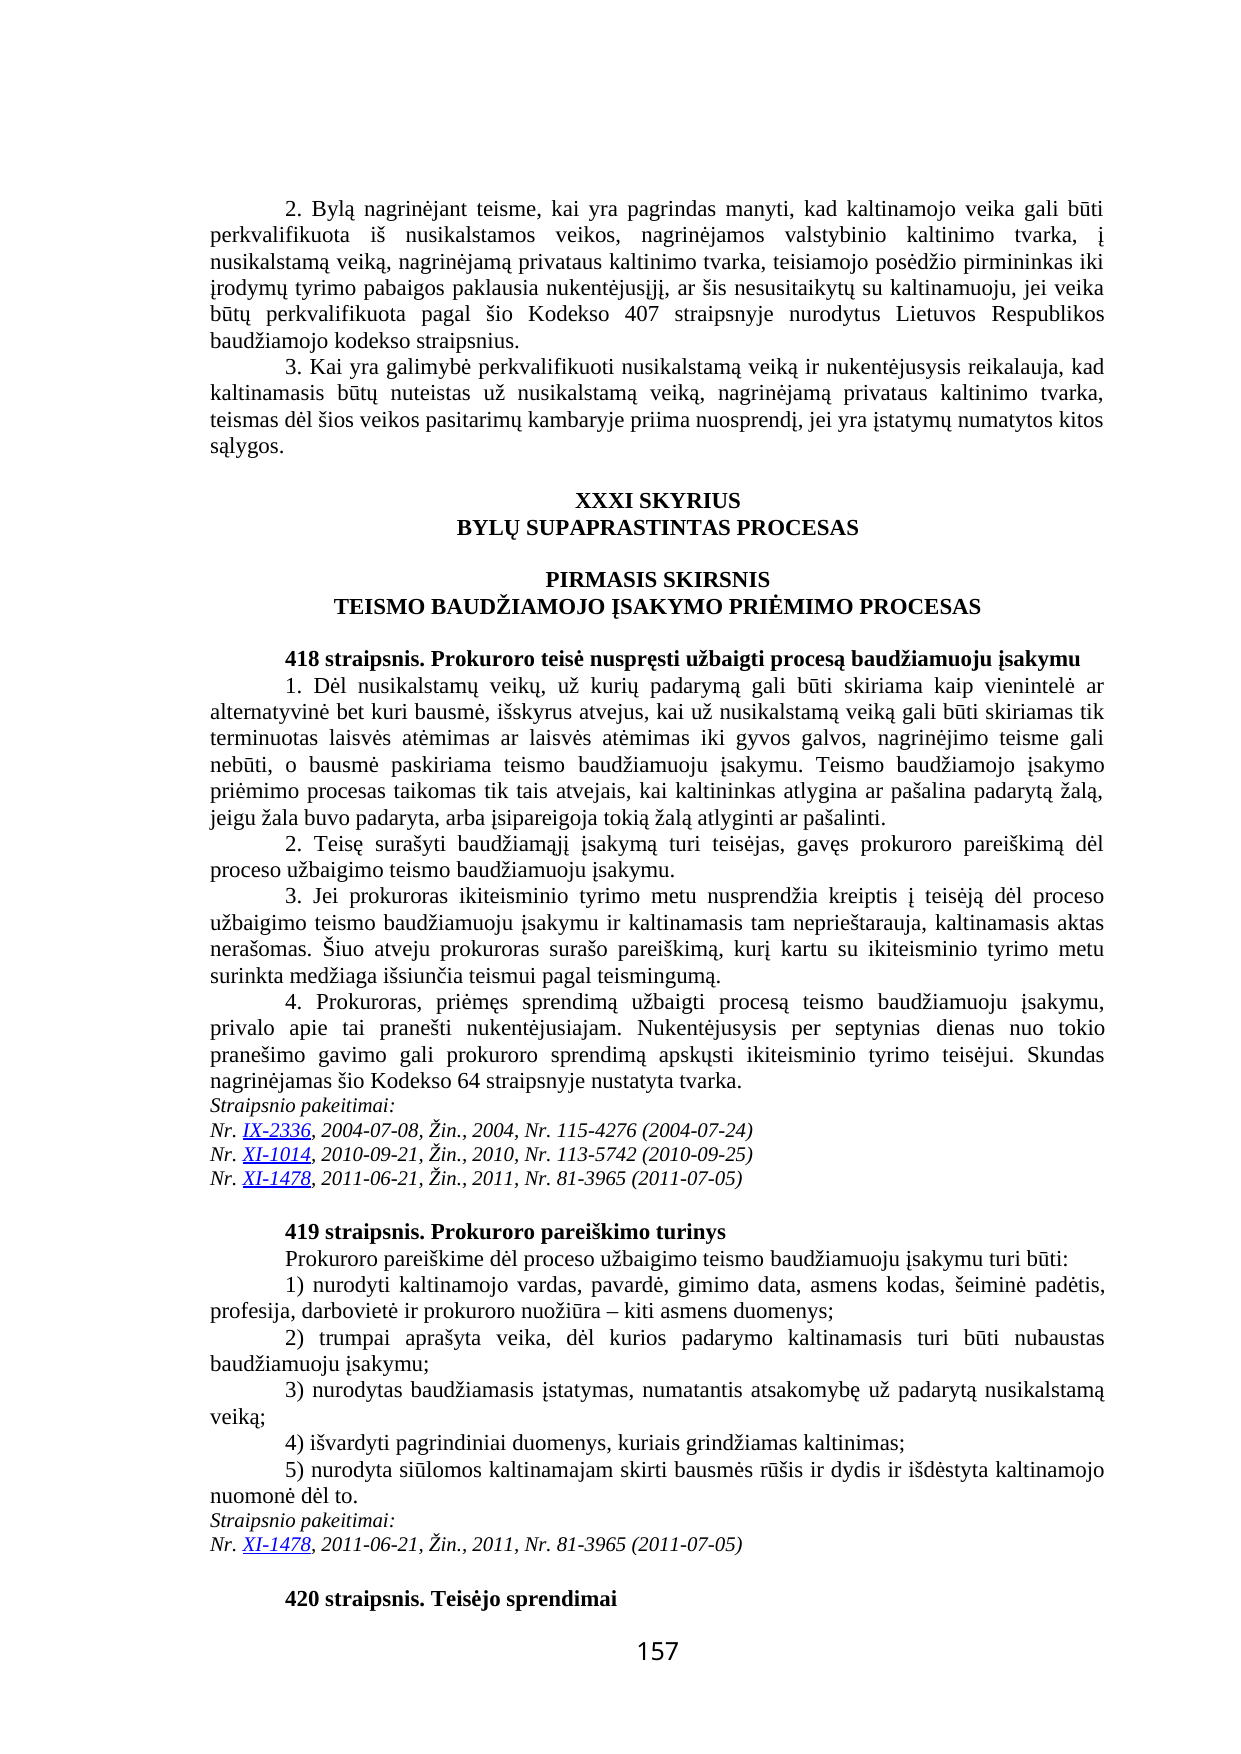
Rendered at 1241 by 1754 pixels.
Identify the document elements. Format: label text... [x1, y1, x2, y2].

text 418 straipsnis. Prokuroro teisė nuspręsti užbaigti procesą baudžiamuoju įsakymu [285, 645, 1106, 672]
text 4. Prokuroras, priėmęs sprendimą užbaigti procesą teismo baudžiamuoju įsakymu, privalo apie tai pranešti nukentėjusiajam. Nukentėjusysis per septynias dienas nuo tokio pranešimo gavimo gali prokuroro sprendimą apskųsti ikiteisminio tyrimo teisėjui. Skundas nagrinėjamas šio Kodekso 64 straipsnyje nustatyta tvarka. [210, 988, 1106, 1093]
text Prokuroro pareiškime dėl proceso užbaigimo teismo baudžiamuoju įsakymu turi būti: [210, 1245, 1106, 1271]
text 4) išvardyti pagrindiniai duomenys, kuriais grindžiamas kaltinimas; [210, 1429, 1106, 1456]
text 2) trumpai aprašyta veika, dėl kurios padarymo kaltinamasis turi būti nubaustas baudžiamuoju įsakymu; [210, 1324, 1106, 1377]
text Straipsnio pakeitimai: [210, 1508, 1106, 1532]
subtitle XXXI skyrius [210, 487, 1106, 514]
text Nr. XI-1014, 2010-09-21, Žin., 2010, Nr. 113-5742 (2010-09-25) [210, 1142, 1106, 1166]
text Nr. IX-2336, 2004-07-08, Žin., 2004, Nr. 115-4276 (2004-07-24) [210, 1117, 1106, 1142]
text Bylų SUPAPRASTINTAS procesas [210, 514, 1106, 540]
text 3) nurodytas baudžiamasis įstatymas, numatantis atsakomybę už padarytą nusikalstamą veiką; [210, 1377, 1106, 1429]
text Pirmasis skirsnis [210, 566, 1106, 593]
text 3. Jei prokuroras ikiteisminio tyrimo metu nusprendžia kreiptis į teisėją dėl proceso užbaigimo teismo baudžiamuoju įsakymu ir kaltinamasis tam neprieštarauja, kaltinamasis aktas nerašomas. Šiuo atveju prokuroras surašo pareiškimą, kurį kartu su ikiteisminio tyrimo metu surinkta medžiaga išsiunčia teismui pagal teismingumą. [210, 883, 1106, 988]
text Nr. XI-1478, 2011-06-21, Žin., 2011, Nr. 81-3965 (2011-07-05) [210, 1532, 1106, 1556]
text TEISMO Baudžiamojo įsakymo PRIĖMIMO procesas [210, 593, 1106, 619]
text 1. Dėl nusikalstamų veikų, už kurių padarymą gali būti skiriama kaip vienintelė ar alternatyvinė bet kuri bausmė, išskyrus atvejus, kai už nusikalstamą veiką gali būti skiriamas tik terminuotas laisvės atėmimas ar laisvės atėmimas iki gyvos galvos, nagrinėjimo teisme gali nebūti, o bausmė paskiriama teismo baudžiamuoju įsakymu. Teismo baudžiamojo įsakymo priėmimo procesas taikomas tik tais atvejais, kai kaltininkas atlygina ar pašalina padarytą žalą, jeigu žala buvo padaryta, arba įsipareigoja tokią žalą atlyginti ar pašalinti. [210, 672, 1106, 830]
text 2. Bylą nagrinėjant teisme, kai yra pagrindas manyti, kad kaltinamojo veika gali būti perkvalifikuota iš nusikalstamos veikos, nagrinėjamos valstybinio kaltinimo tvarka, į nusikalstamą veiką, nagrinėjamą privataus kaltinimo tvarka, teisiamojo posėdžio pirmininkas iki įrodymų tyrimo pabaigos paklausia nukentėjusįjį, ar šis nesusitaikytų su kaltinamuoju, jei veika būtų perkvalifikuota pagal šio Kodekso 407 straipsnyje nurodytus Lietuvos Respublikos baudžiamojo kodekso straipsnius. [210, 195, 1106, 353]
text 419 straipsnis. Prokuroro pareiškimo turinys [210, 1218, 1106, 1245]
text 1) nurodyti kaltinamojo vardas, pavardė, gimimo data, asmens kodas, šeiminė padėtis, profesija, darbovietė ir prokuroro nuožiūra – kiti asmens duomenys; [210, 1271, 1106, 1324]
text 2. Teisę surašyti baudžiamąjį įsakymą turi teisėjas, gavęs prokuroro pareiškimą dėl proceso užbaigimo teismo baudžiamuoju įsakymu. [210, 830, 1106, 883]
text Nr. XI-1478, 2011-06-21, Žin., 2011, Nr. 81-3965 (2011-07-05) [210, 1166, 1106, 1190]
text 5) nurodyta siūlomos kaltinamajam skirti bausmės rūšis ir dydis ir išdėstyta kaltinamojo nuomonė dėl to. [210, 1456, 1106, 1508]
text 420 straipsnis. Teisėjo sprendimai [210, 1585, 1106, 1612]
text 3. Kai yra galimybė perkvalifikuoti nusikalstamą veiką ir nukentėjusysis reikalauja, kad kaltinamasis būtų nuteistas už nusikalstamą veiką, nagrinėjamą privataus kaltinimo tvarka, teismas dėl šios veikos pasitarimų kambaryje priima nuosprendį, jei yra įstatymų numatytos kitos sąlygos. [210, 353, 1106, 458]
text Straipsnio pakeitimai: [210, 1093, 1106, 1117]
